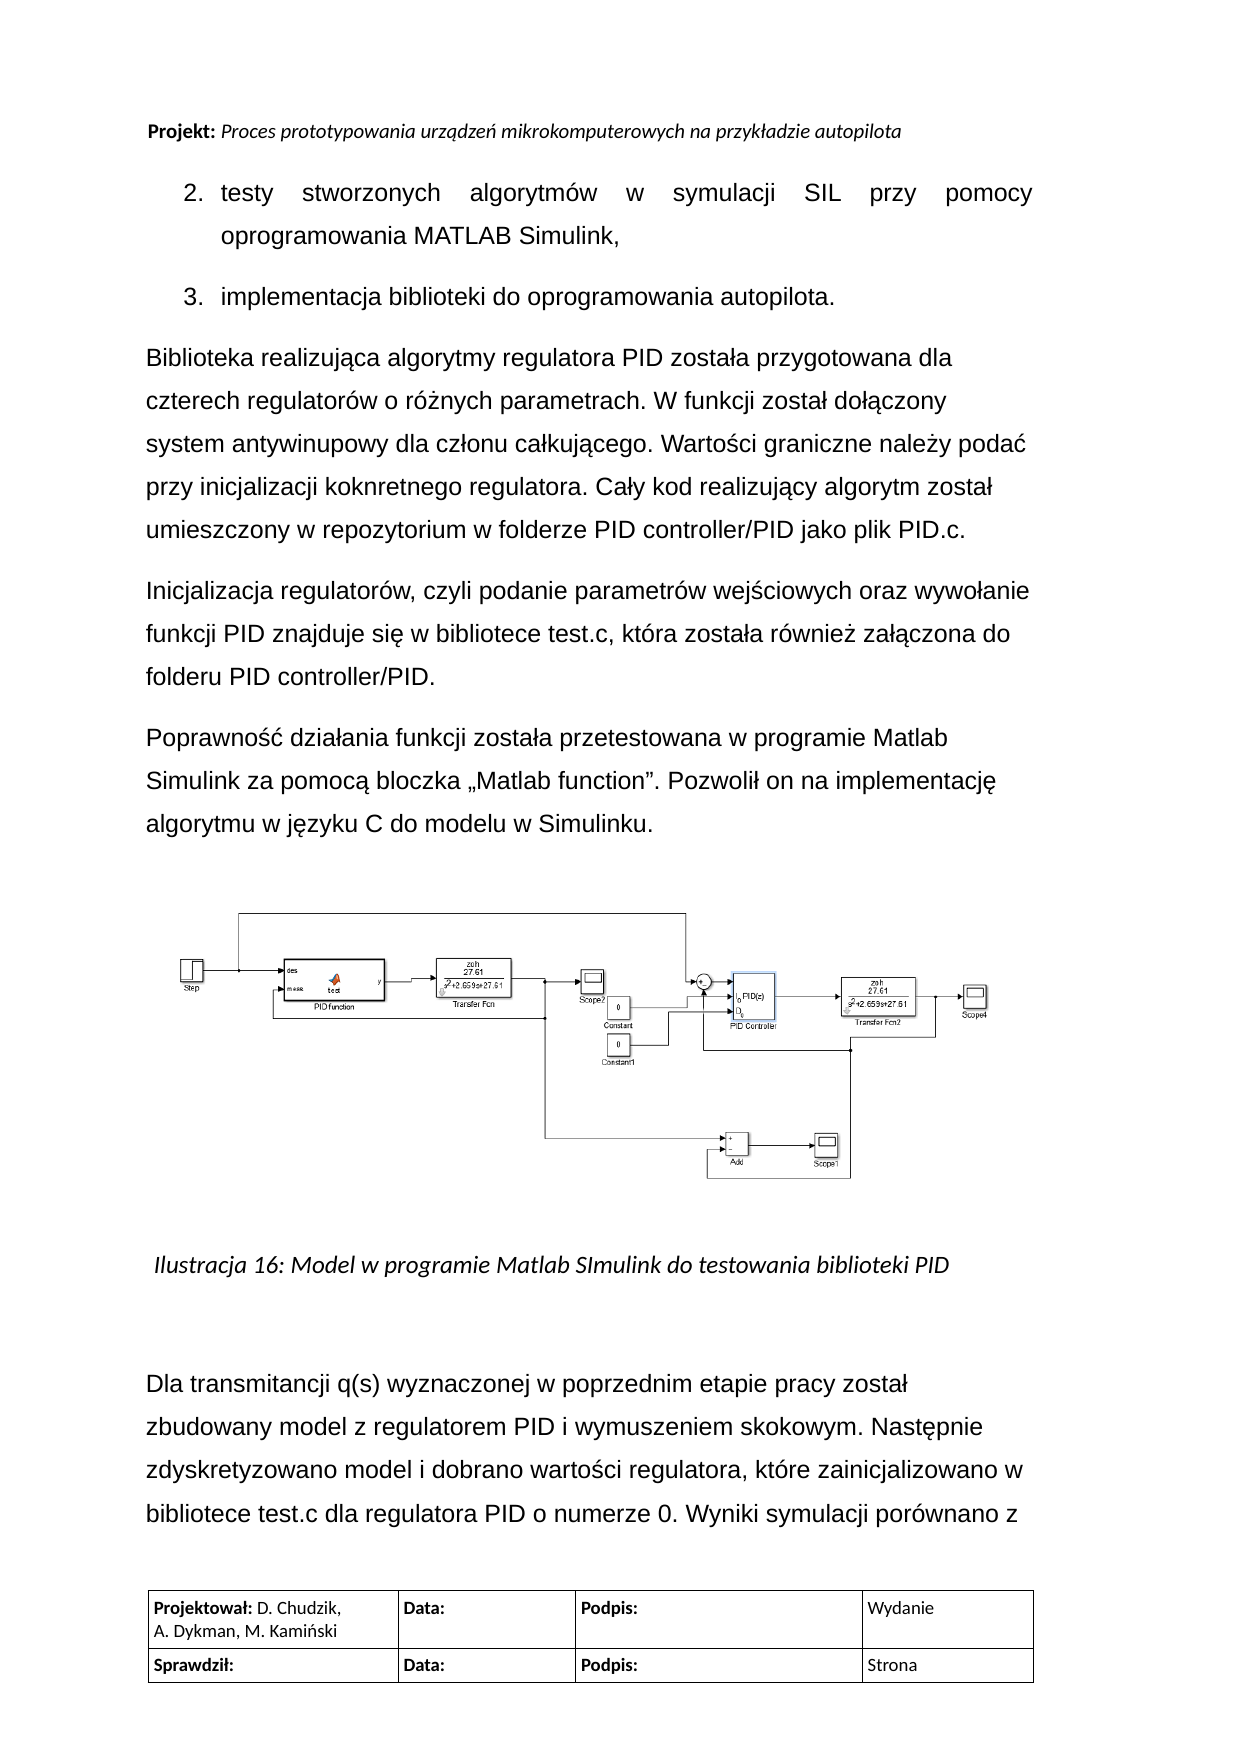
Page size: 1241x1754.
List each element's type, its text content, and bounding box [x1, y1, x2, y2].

text Ilustracja 16: Model w programie Matlab SImulink do testowania biblioteki PID [154, 1235, 1014, 1280]
text Poprawność działania funkcji została przetestowana w programie Matlab Simulink za pomocą bloczka „Matlab function”. Pozwolił on na implementację algorytmu w języku C do modelu w Simulinku. [146, 723, 1033, 838]
list testy stworzonych algorytmów w symulacji SIL przy pomocy oprogramowania MATLAB Simulink, [183, 178, 1033, 249]
text Inicjalizacja regulatorów, czyli podanie parametrów wejściowych oraz wywołanie funkcji PID znajduje się w bibliotece test.c, która została również załączona do folderu PID controller/PID. [146, 576, 1033, 691]
picture [161, 849, 1022, 1235]
list implementacja biblioteki do oprogramowania autopilota. [183, 282, 1033, 310]
text Biblioteka realizująca algorytmy regulatora PID została przygotowana dla czterech regulatorów o różnych parametrach. W funkcji został dołączony system antywinupowy dla członu całkującego. Wartości graniczne należy podać przy inicjalizacji koknretnego regulatora. Cały kod realizujący algorytm został umieszczony w repozytorium w folderze PID controller/PID jako plik PID.c. [146, 342, 1033, 544]
text Dla transmitancji q(s) wyznaczonej w poprzednim etapie pracy został zbudowany model z regulatorem PID i wymuszeniem skokowym. Następnie zdyskretyzowano model i dobrano wartości regulatora, które zainicjalizowano w bibliotece test.c dla regulatora PID o numerze 0. Wyniki symulacji porównano z [146, 1369, 1033, 1527]
